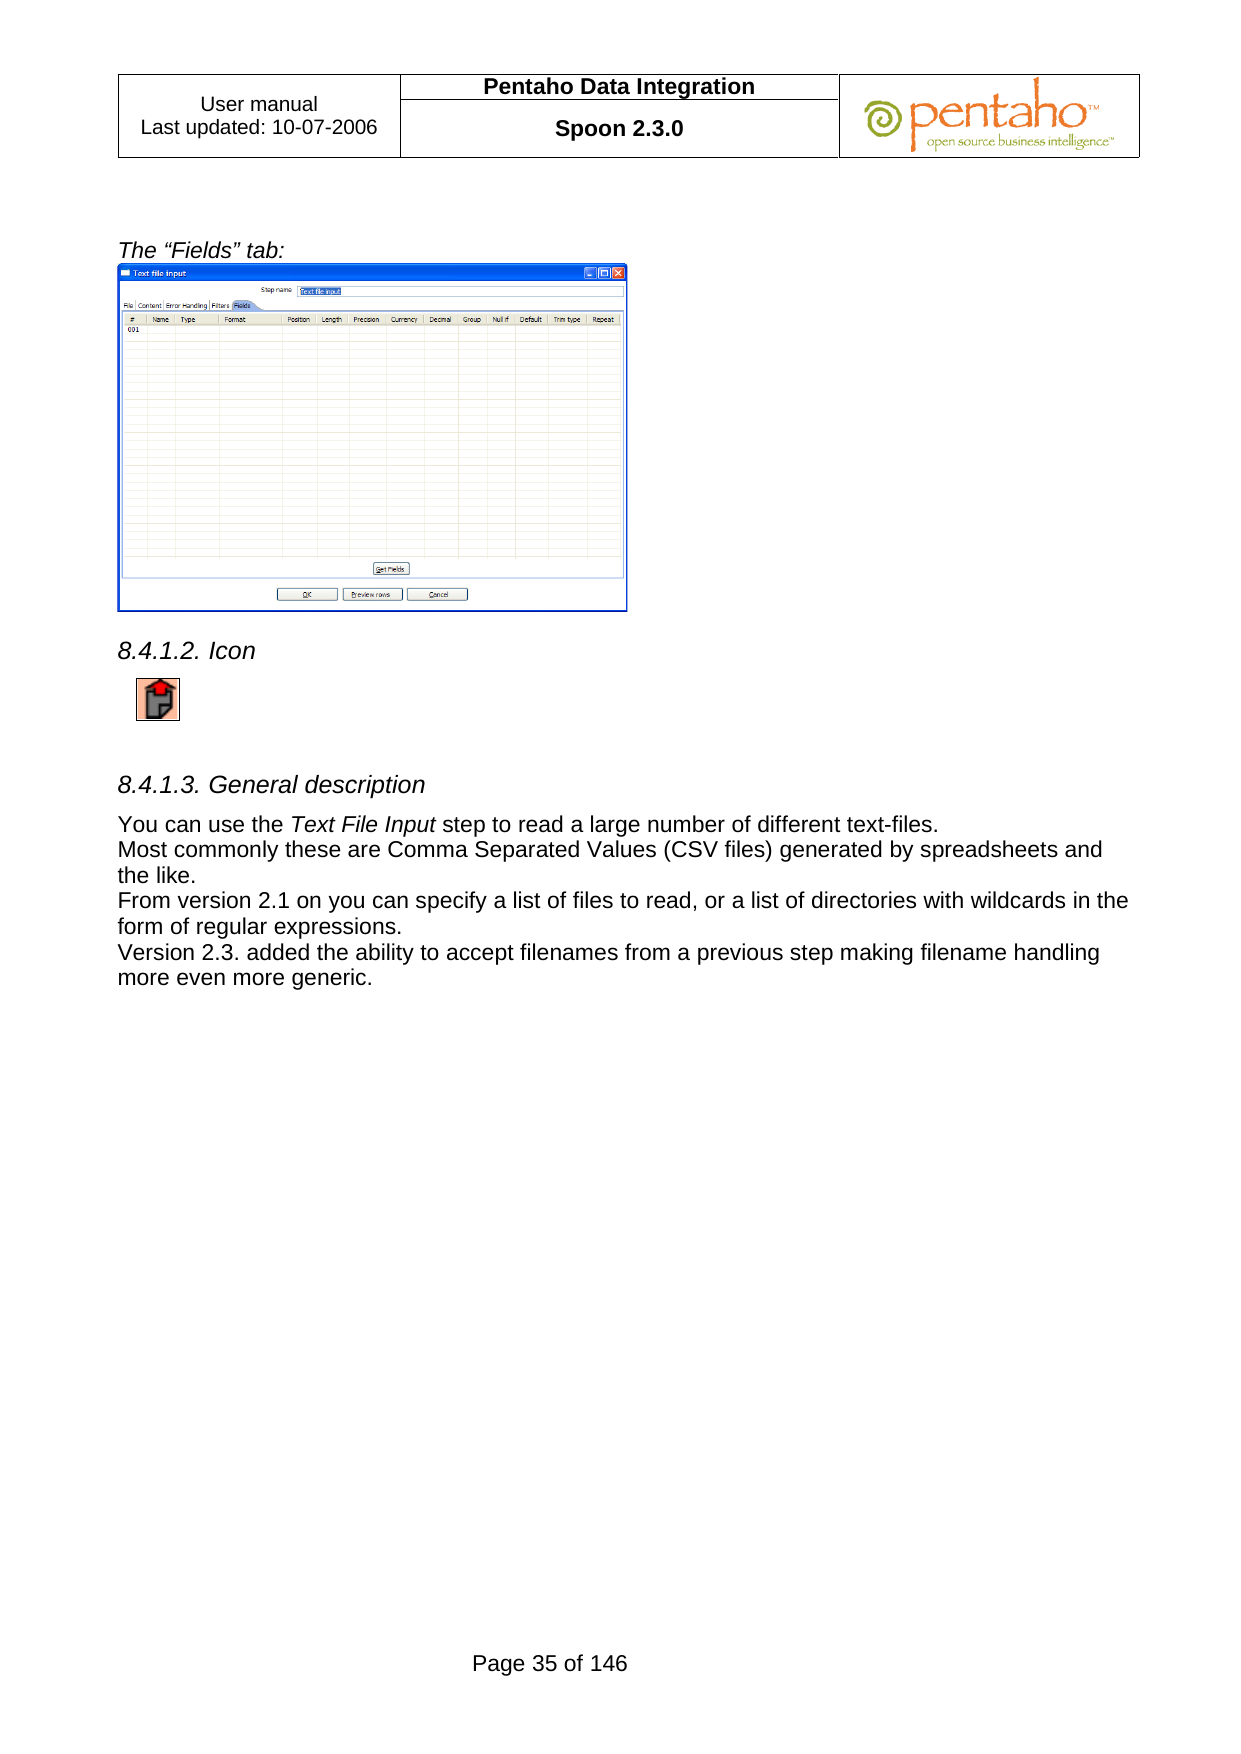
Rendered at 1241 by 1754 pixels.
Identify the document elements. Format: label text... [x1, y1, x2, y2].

text The “Fields” tab: [117, 238, 1137, 264]
subtitle General description [117, 771, 1137, 799]
text From version 2.1 on you can specify a list of files to read, or a list of directories with wildcards in the form of regular expressions. [117, 888, 1137, 939]
subtitle Icon [117, 637, 1137, 665]
text Version 2.3. added the ability to accept filenames from a previous step making filename handling more even more generic. [117, 939, 1137, 990]
text Most commonly these are Comma Separated Values (CSV files) generated by spreadsheets and the like. [117, 837, 1137, 888]
picture [117, 263, 628, 612]
text You can use the Text File Input step to read a large number of different text-files. [117, 812, 1137, 837]
